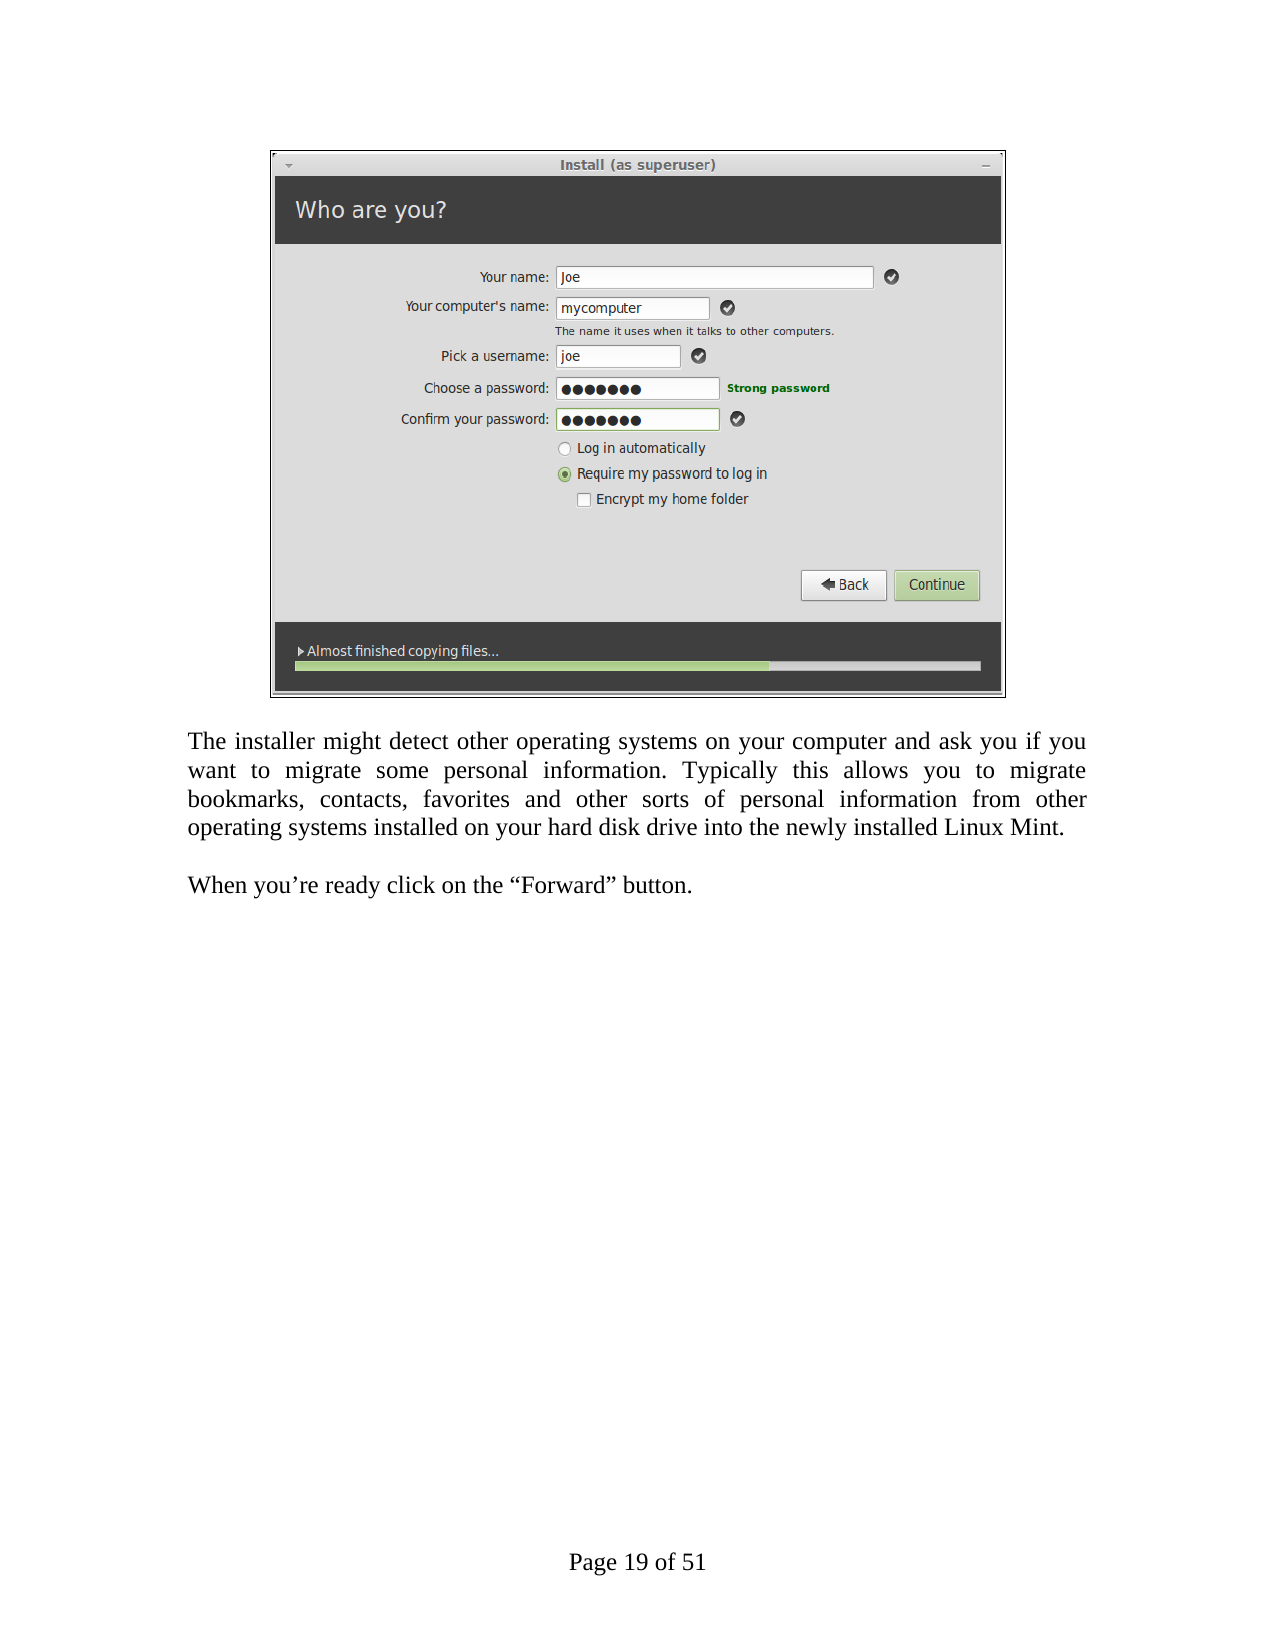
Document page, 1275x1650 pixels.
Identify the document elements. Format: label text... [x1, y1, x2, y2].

text The installer might detect other operating systems on your computer and ask you if you want to migrate some personal information. Typically this allows you to migrate bookmarks, contacts, favorites and other sorts of personal information from other operating systems installed on your hard disk drive into the newly installed Linux Mint. [187, 726, 1087, 841]
text When you’re ready click on the “Forward” button. [187, 870, 1087, 899]
picture [272, 153, 1003, 695]
